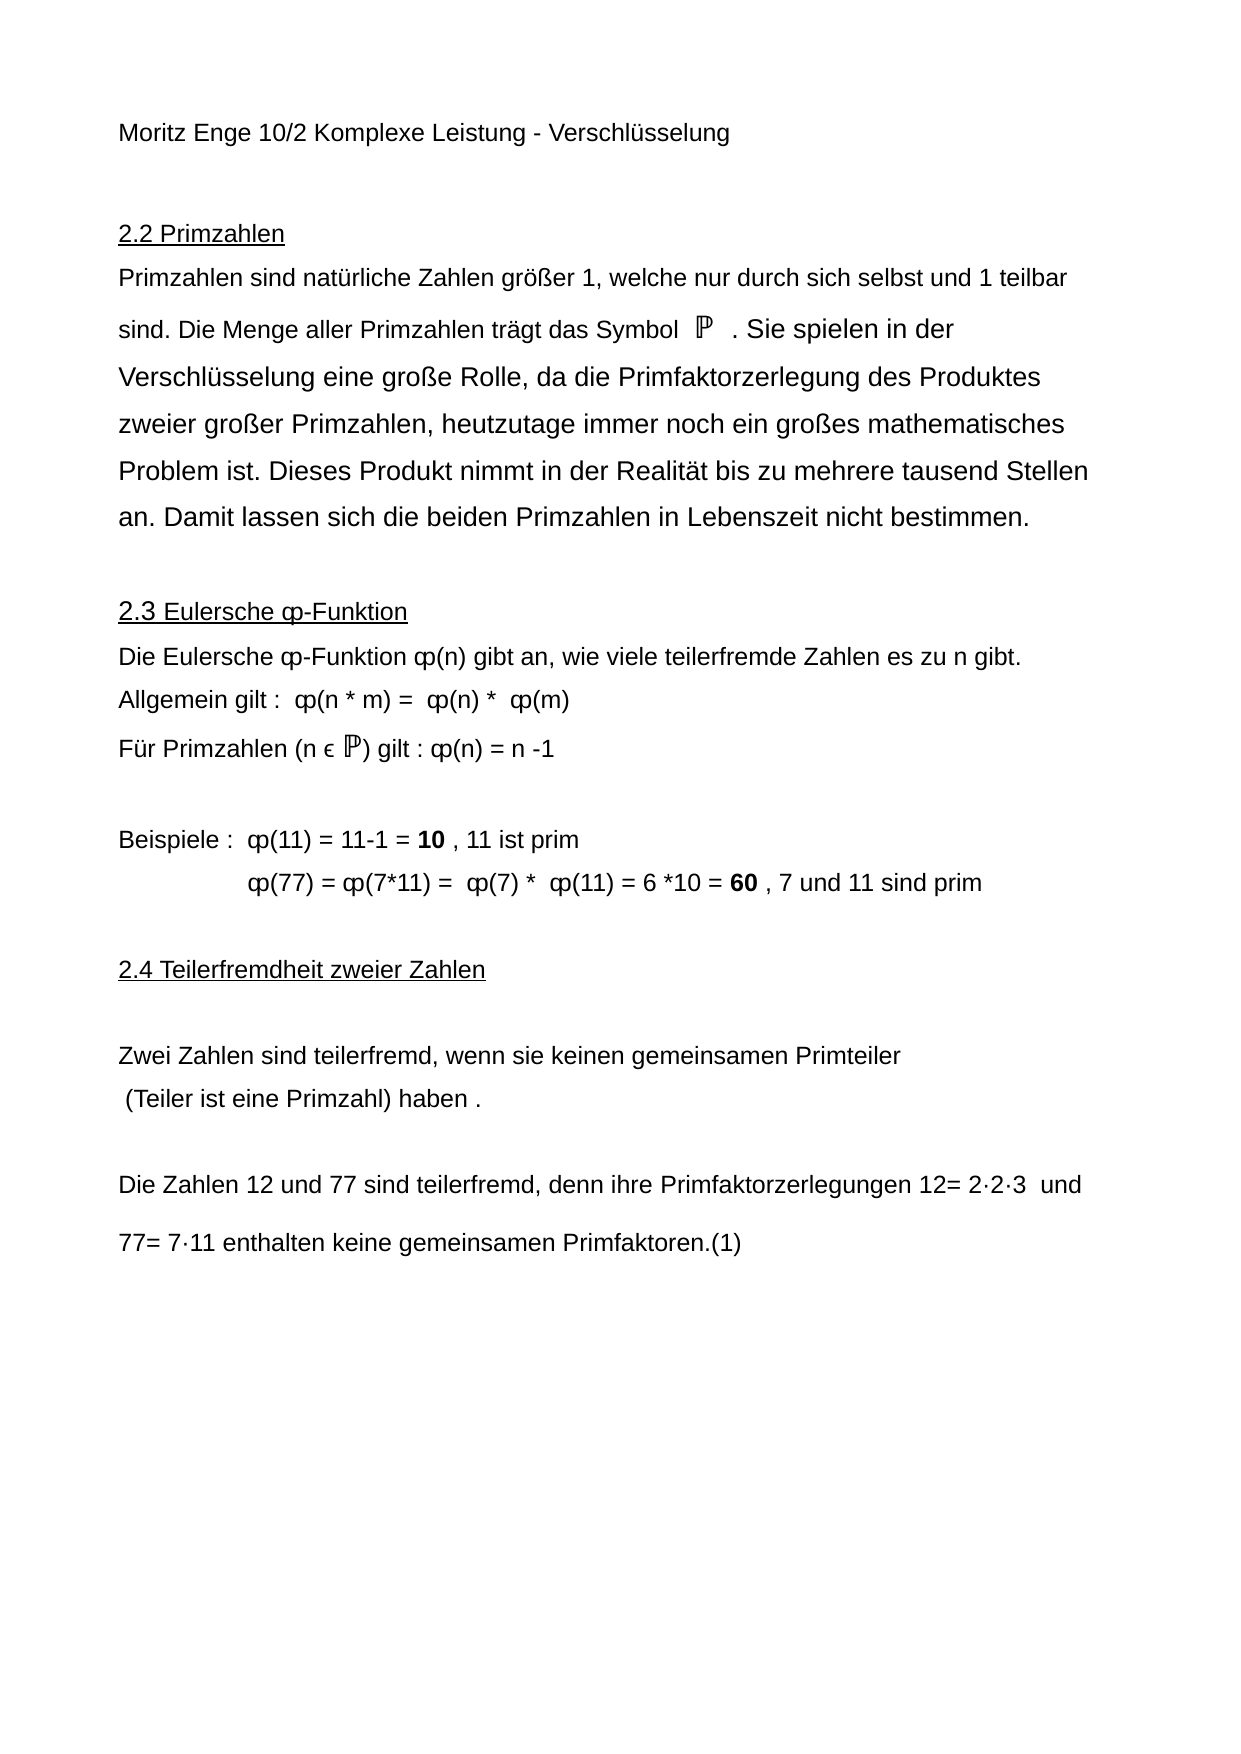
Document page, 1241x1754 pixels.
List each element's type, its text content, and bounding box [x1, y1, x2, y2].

text ȹ(77) = ȹ(7*11) = ȹ(7) * ȹ(11) = 6 *10 = 60 , 7 und 11 sind prim [118, 868, 1122, 897]
text Primzahlen sind natürliche Zahlen größer 1, welche nur durch sich selbst und 1 teilbar sind. Die Menge aller Primzahlen trägt das Symbol ℙ . Sie spielen in der Verschlüsselung eine große Rolle, da die Primfaktorzerlegung des Produktes zweier großer Primzahlen, heutzutage immer noch ein großes mathematisches Problem ist. Dieses Produkt nimmt in der Realität bis zu mehrere tausend Stellen an. Damit lassen sich die beiden Primzahlen in Lebenszeit nicht bestimmen. [118, 263, 1122, 533]
text 2.3 Eulersche ȹ-Funktion [118, 595, 1122, 626]
text Allgemein gilt : ȹ(n * m) = ȹ(n) * ȹ(m) [118, 685, 1122, 714]
text 2.4 Teilerfremdheit zweier Zahlen [118, 955, 1122, 983]
text Zwei Zahlen sind teilerfremd, wenn sie keinen gemeinsamen Primteiler [118, 1041, 1122, 1070]
text Für Primzahlen (n ϵ ℙ) gilt : ȹ(n) = n -1 [118, 728, 1122, 764]
text Die Eulersche ȹ-Funktion ȹ(n) gibt an, wie viele teilerfremde Zahlen es zu n gibt. [118, 642, 1122, 671]
text (Teiler ist eine Primzahl) haben . [118, 1084, 1122, 1113]
text Beispiele : ȹ(11) = 11-1 = 10 , 11 ist prim [118, 825, 1122, 854]
text Die Zahlen 12 und 77 sind teilerfremd, denn ihre Primfaktorzerlegungen 12= 2·2·3 und [118, 1170, 1122, 1199]
text 77= 7·11 enthalten keine gemeinsamen Primfaktoren.(1) [118, 1228, 1122, 1257]
text 2.2 Primzahlen [118, 219, 1122, 248]
